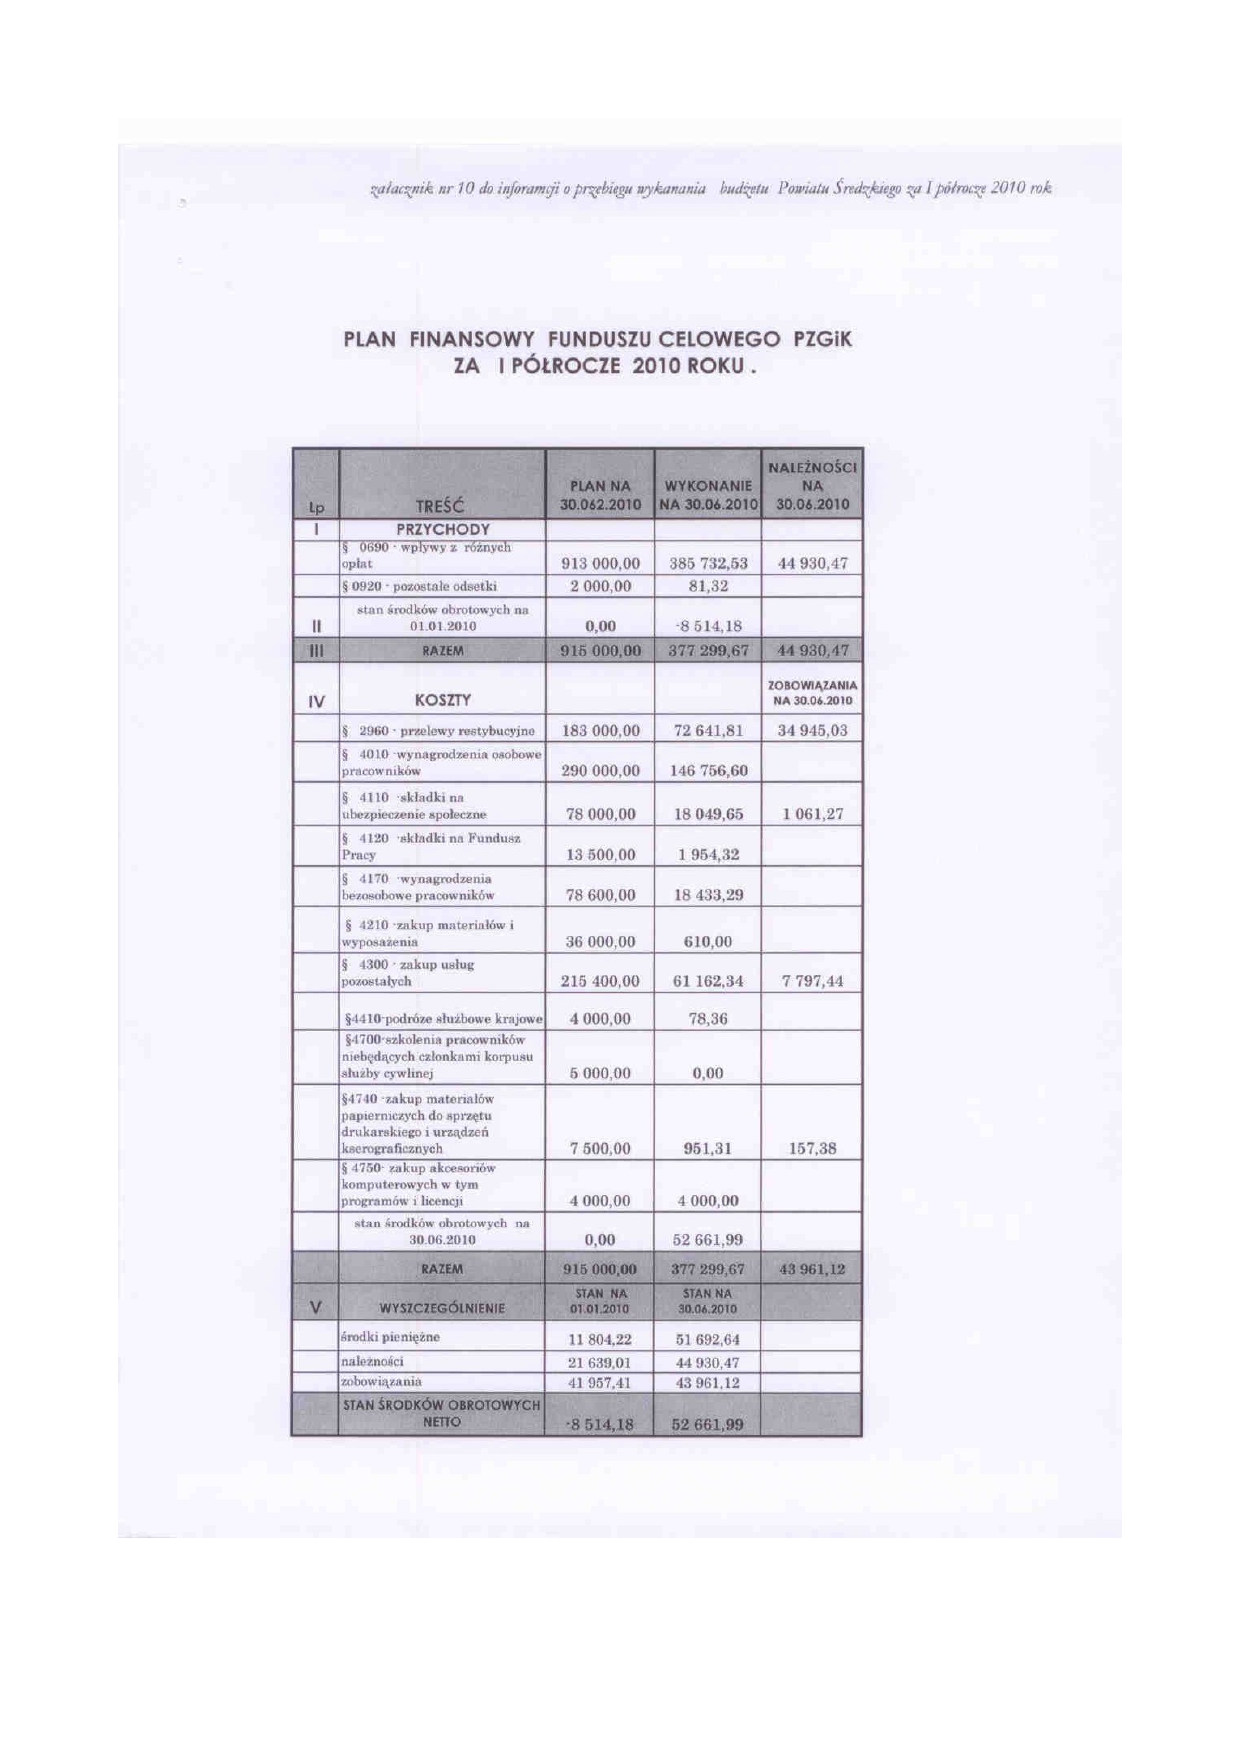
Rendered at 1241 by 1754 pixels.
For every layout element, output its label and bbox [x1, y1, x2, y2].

picture [118, 118, 1122, 1538]
